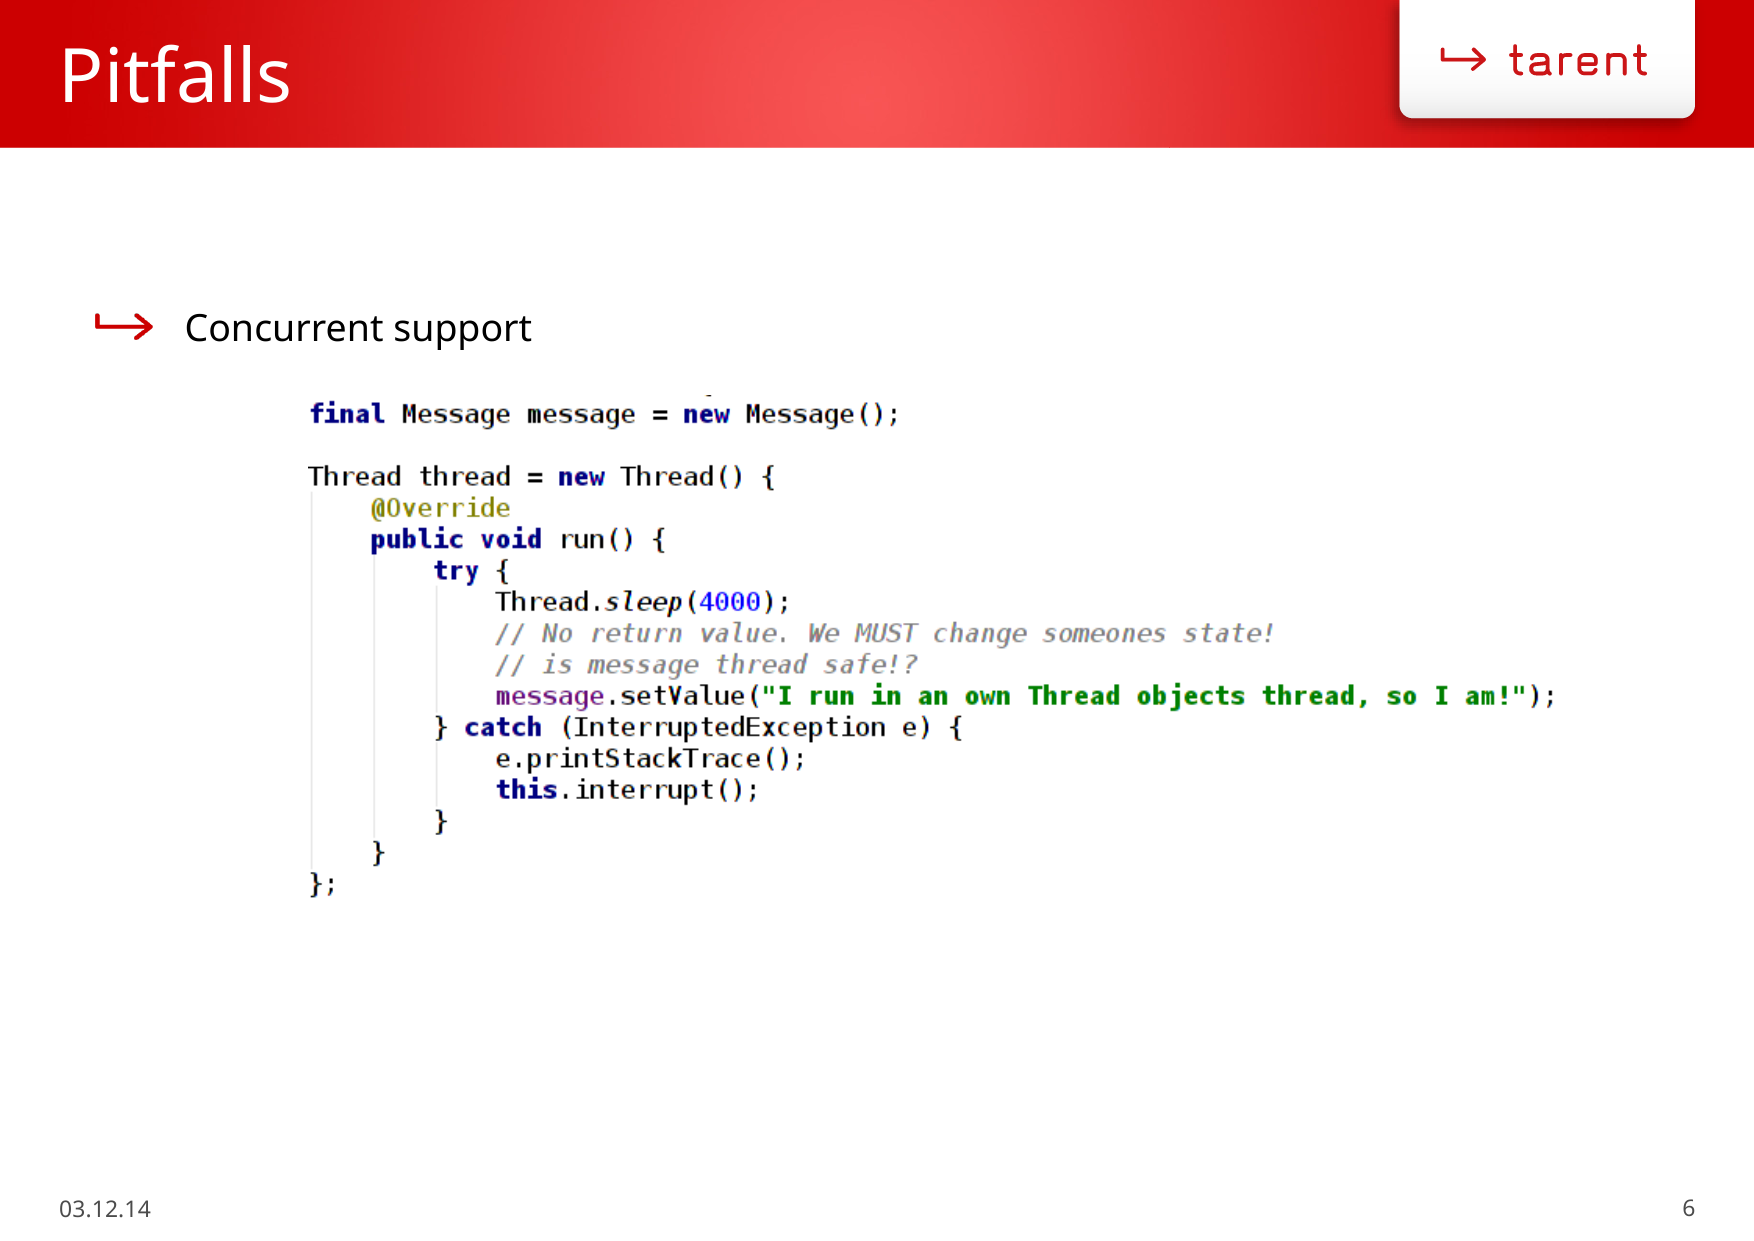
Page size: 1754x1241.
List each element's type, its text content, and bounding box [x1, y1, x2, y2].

picture [0, 0, 1754, 1240]
list Concurrent support [58, 212, 1630, 1170]
title Pitfalls [58, 0, 1638, 177]
